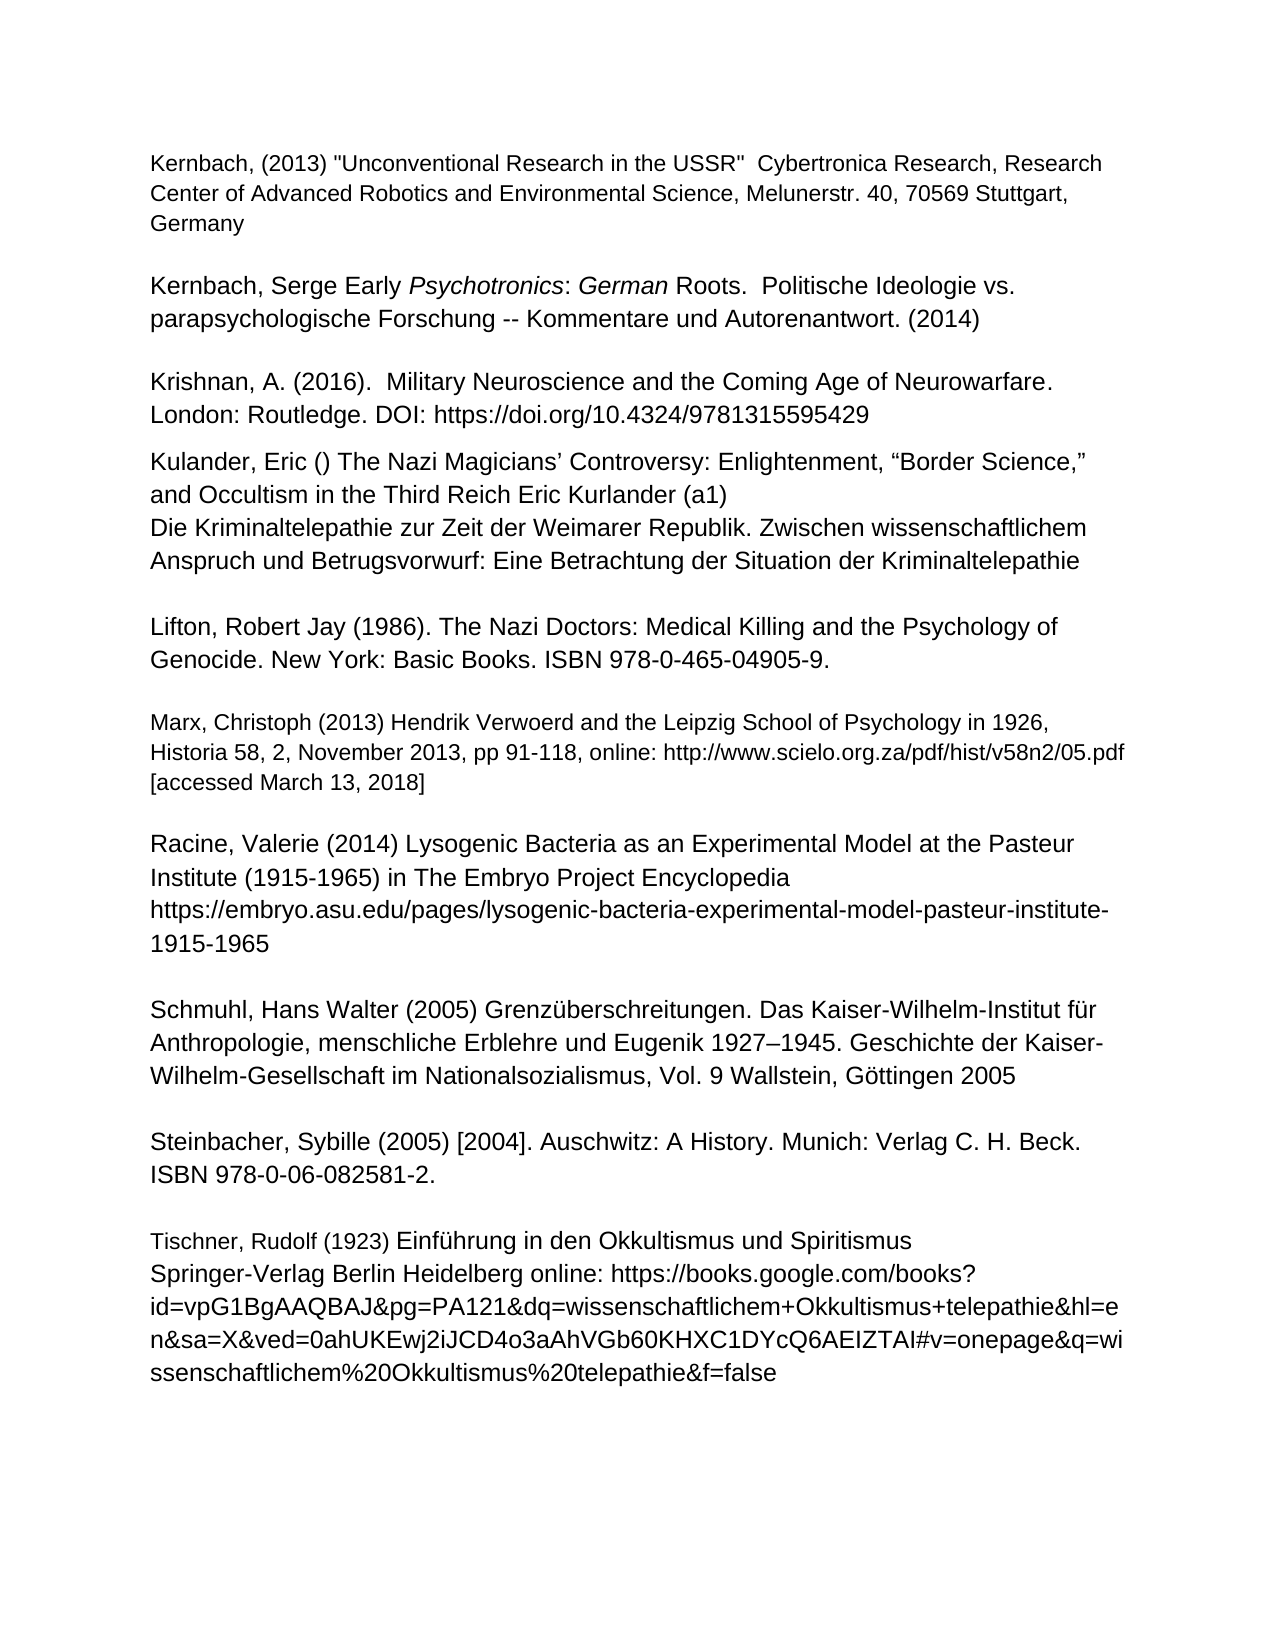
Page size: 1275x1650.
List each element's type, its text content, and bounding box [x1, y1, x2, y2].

text Marx, Christoph (2013) Hendrik Verwoerd and the Leipzig School of Psychology in 1926, Historia 58, 2, November 2013, pp 91-118, online: http://www.scielo.org.za/pdf/hist/v58n2/05.pdf [accessed March 13, 2018] [150, 709, 1125, 795]
text Kulander, Eric () The Nazi Magicians’ Controversy: Enlightenment, “Border Science,” and Occultism in the Third Reich Eric Kurlander (a1) Die Kriminaltelepathie zur Zeit der Weimarer Republik. Zwischen wissenschaftlichem Anspruch und Betrugsvorwurf: Eine Betrachtung der Situation der Kriminaltelepathie [150, 447, 1125, 575]
text Racine, Valerie (2014) Lysogenic Bacteria as an Experimental Model at the Pasteur Institute (1915-1965) in The Embryo Project Encyclopedia [150, 829, 1125, 891]
text Tischner, Rudolf (1923) Einführung in den Okkultismus und Spiritismus Springer-Verlag Berlin Heidelberg online: https://books.google.com/books?id=vpG1BgAAQBAJ&pg=PA121&dq=wissenschaftlichem+Okkultismus+telepathie&hl=en&sa=X&ved=0ahUKEwj2iJCD4o3aAhVGb60KHXC1DYcQ6AEIZTAI#v=onepage&q=wissenschaftlichem%20Okkultismus%20telepathie&f=false [150, 1226, 1125, 1417]
text Steinbacher, Sybille (2005) [2004]. Auschwitz: A History. Munich: Verlag C. H. Beck. ISBN 978-0-06-082581-2. [150, 1127, 1125, 1188]
text Lifton, Robert Jay (1986). The Nazi Doctors: Medical Killing and the Psychology of Genocide. New York: Basic Books. ISBN 978-0-465-04905-9. [150, 612, 1125, 674]
text Krishnan, A. (2016). Military Neuroscience and the Coming Age of Neurowarfare. London: Routledge. DOI: https://doi.org/10.4324/9781315595429 [150, 367, 1125, 428]
text https://embryo.asu.edu/pages/lysogenic-bacteria-experimental-model-pasteur-institute-1915-1965 [150, 896, 1125, 990]
text Schmuhl, Hans Walter (2005) Grenzüberschreitungen. Das Kaiser-Wilhelm-Institut für Anthropologie, menschliche Erblehre und Eugenik 1927–1945. Geschichte der Kaiser-Wilhelm-Gesellschaft im Nationalsozialismus, Vol. 9 Wallstein, Göttingen 2005 [150, 994, 1125, 1089]
text Kernbach, (2013) "Unconventional Research in the USSR" Cybertronica Research, Research Center of Advanced Robotics and Environmental Science, Melunerstr. 40, 70569 Stuttgart, Germany [150, 150, 1125, 237]
text Kernbach, Serge Early Psychotronics: German Roots. Politische Ideologie vs. parapsychologische Forschung -- Kommentare und Autorenantwort. (2014) [150, 271, 1125, 363]
